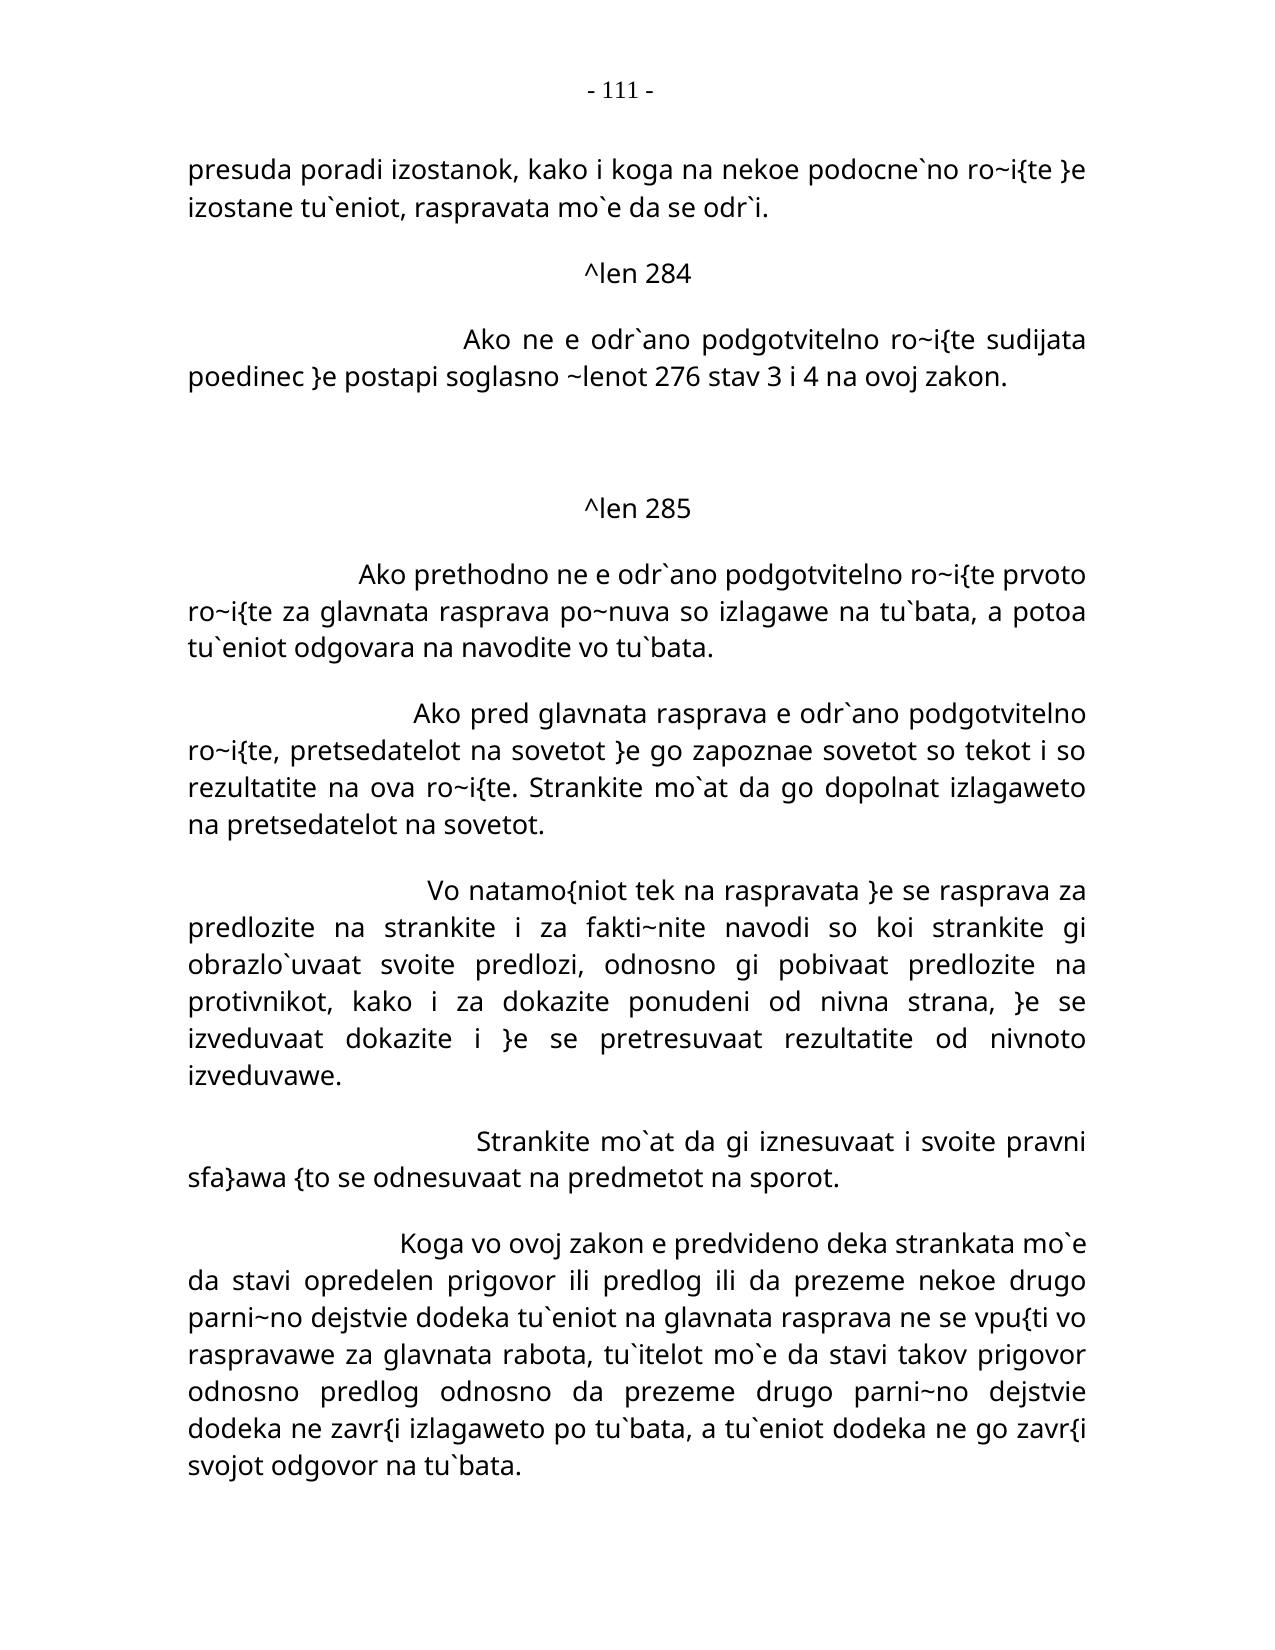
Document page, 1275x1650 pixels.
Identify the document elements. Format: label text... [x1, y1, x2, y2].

text Ako ne e odr`ano podgotvitelno ro~i{te sudijata poedinec }e postapi soglasno ~lenot 276 stav 3 i 4 na ovoj zakon. [187, 320, 1087, 394]
text Vo natamo{niot tek na raspravata }e se rasprava za predlozite na strankite i za fakti~nite navodi so koi strankite gi obrazlo`uvaat svoite predlozi, odnosno gi pobivaat predlozite na protivnikot, kako i za dokazite ponudeni od nivna strana, }e se izveduvaat dokazite i }e se pretresuvaat rezultatite od nivnoto izveduvawe. [187, 872, 1087, 1093]
text presuda poradi izostanok, kako i koga na nekoe podocne`no ro~i{te }e izostane tu`eniot, raspravata mo`e da se odr`i. [187, 150, 1087, 225]
text Ako pred glavnata rasprava e odr`ano podgotvitelno ro~i{te, pretsedatelot na sovetot }e go zapoznae sovetot so tekot i so rezultatite na ova ro~i{te. Strankite mo`at da go dopolnat izlagaweto na pretsedatelot na sovetot. [187, 695, 1087, 842]
text Ako prethodno ne e odr`ano podgotvitelno ro~i{te prvoto ro~i{te za glavnata rasprava po~nuva so izlagawe na tu`bata, a potoa tu`eniot odgovara na navodite vo tu`bata. [187, 555, 1087, 666]
text ^len 285 [187, 489, 1087, 526]
text Strankite mo`at da gi iznesuvaat i svoite pravni sfa}awa {to se odnesuvaat na predmetot na sporot. [187, 1122, 1087, 1196]
text ^len 284 [187, 254, 1087, 291]
text Koga vo ovoj zakon e predvideno deka strankata mo`e da stavi opredelen prigovor ili predlog ili da prezeme nekoe drugo parni~no dejstvie dodeka tu`eniot na glavnata rasprava ne se vpu{ti vo raspravawe za glavnata rabota, tu`itelot mo`e da stavi takov prigovor odnosno predlog odnosno da prezeme drugo parni~no dejstvie dodeka ne zavr{i izlagaweto po tu`bata, a tu`eniot dodeka ne go zavr{i svojot odgovor na tu`bata. [187, 1225, 1087, 1483]
